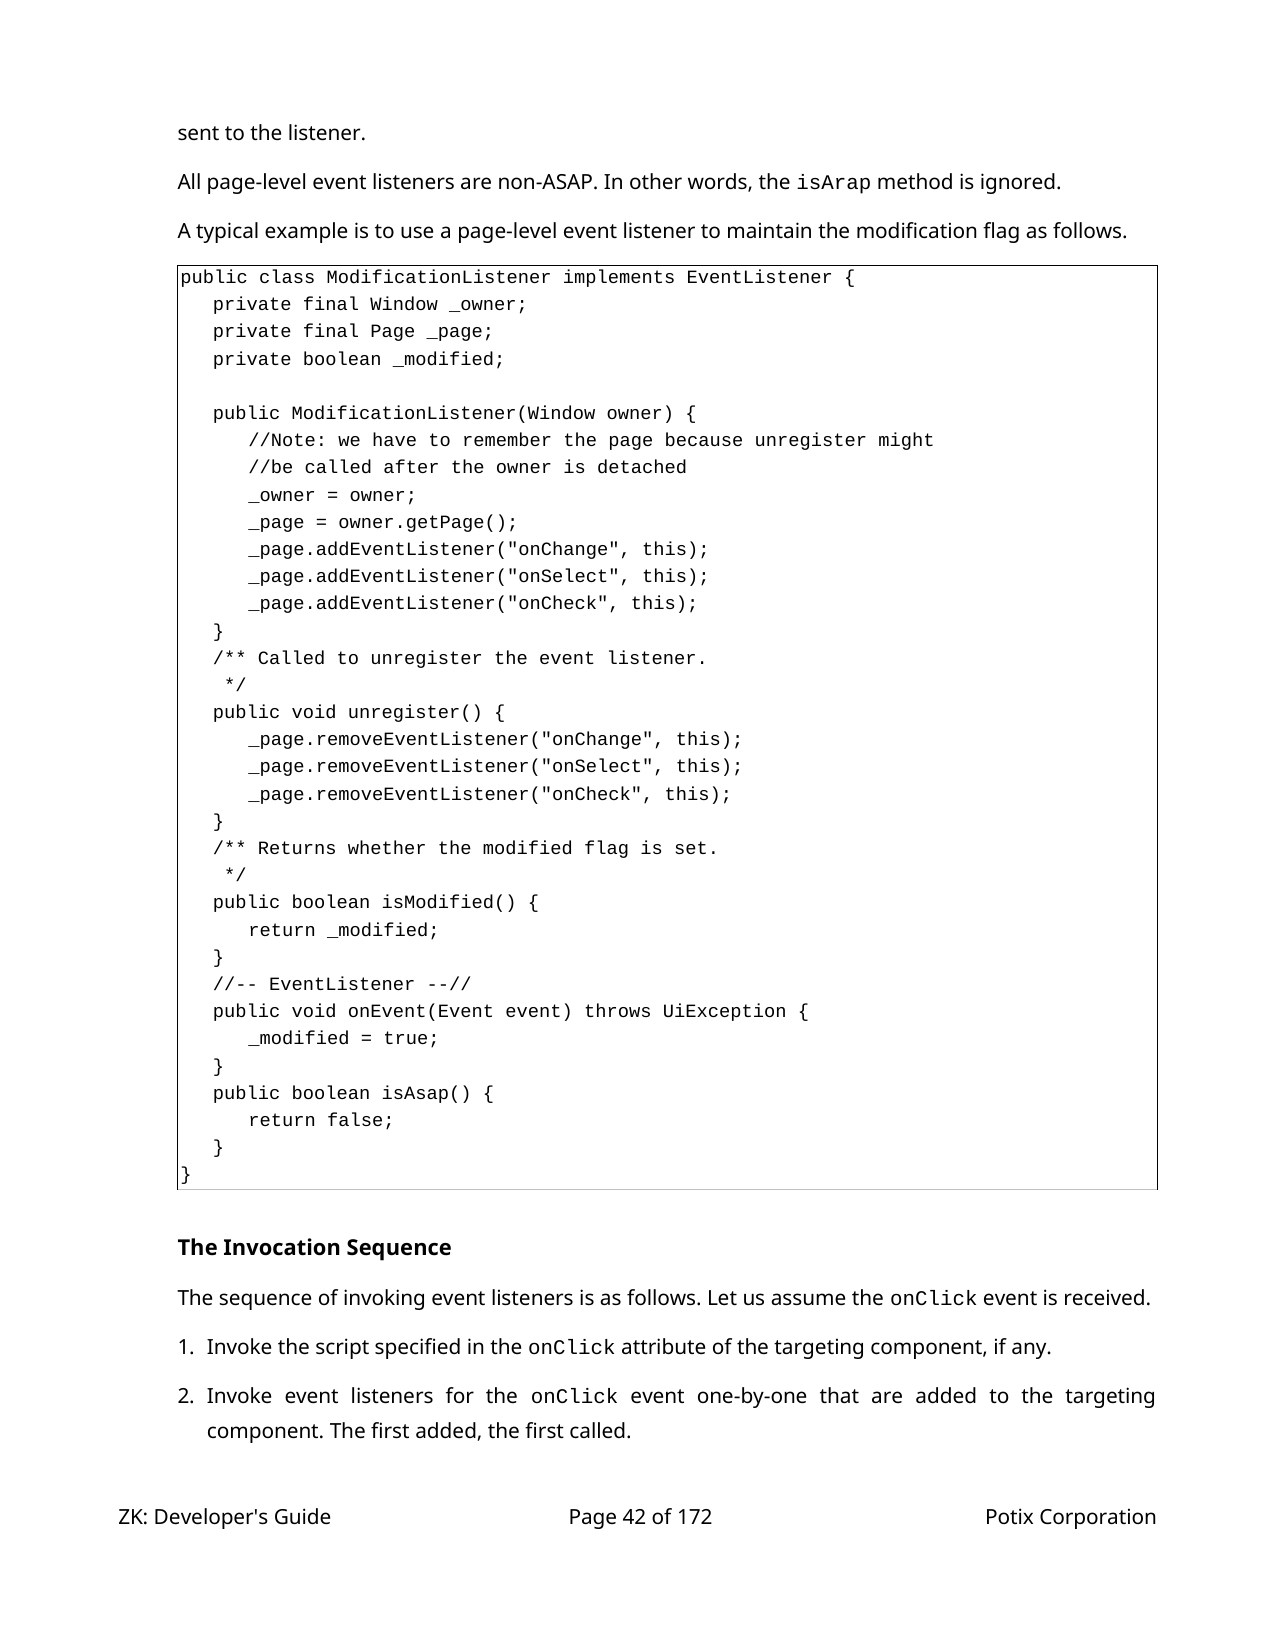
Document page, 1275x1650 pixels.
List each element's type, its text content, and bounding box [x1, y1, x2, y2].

text */ [178, 863, 1157, 887]
text } [178, 809, 1157, 833]
text private final Page _page; [178, 319, 1157, 344]
text return _modified; [178, 917, 1157, 942]
text _owner = owner; [178, 482, 1157, 507]
text All page-level event listeners are non-ASAP. In other words, the isArap method is ignored. [177, 167, 1157, 196]
text _page.addEventListener("onCheck", this); [178, 591, 1157, 616]
text The sequence of invoking event listeners is as follows. Let us assume the onClick event is received. [177, 1283, 1157, 1311]
text _modified = true; [178, 1026, 1157, 1051]
text public boolean isAsap() { [178, 1081, 1157, 1105]
text _page.removeEventListener("onCheck", this); [178, 782, 1157, 806]
text _page.addEventListener("onSelect", this); [178, 564, 1157, 588]
text A typical example is to use a page-level event listener to maintain the modification flag as follows. [177, 216, 1157, 244]
text public void unregister() { [178, 700, 1157, 724]
text public class ModificationListener implements EventListener { [178, 266, 1157, 289]
text public boolean isModified() { [178, 890, 1157, 914]
subtitle The Invocation Sequence [177, 1232, 1157, 1262]
text /** Called to unregister the event listener. [178, 646, 1157, 670]
text } [178, 945, 1157, 969]
text public void onEvent(Event event) throws UiException { [178, 999, 1157, 1023]
text /** Returns whether the modified flag is set. [178, 836, 1157, 860]
text //-- EventListener --// [178, 972, 1157, 996]
text public ModificationListener(Window owner) { [178, 401, 1157, 425]
text //Note: we have to remember the page because unregister might [178, 428, 1157, 452]
text //be called after the owner is detached [178, 455, 1157, 479]
text _page.removeEventListener("onChange", this); [178, 727, 1157, 751]
text sent to the listener. [177, 118, 1157, 146]
text private final Window _owner; [178, 292, 1157, 316]
text */ [178, 673, 1157, 697]
list Invoke the script specified in the onClick attribute of the targeting component, if any. [177, 1332, 1157, 1360]
text return false; [178, 1108, 1157, 1132]
text } [178, 1162, 1157, 1189]
text _page.addEventListener("onChange", this); [178, 537, 1157, 561]
text } [178, 618, 1157, 643]
text private boolean _modified; [178, 347, 1157, 371]
text } [178, 1053, 1157, 1078]
text _page = owner.getPage(); [178, 510, 1157, 534]
text _page.removeEventListener("onSelect", this); [178, 754, 1157, 779]
list Invoke event listeners for the onClick event one-by-one that are added to the targeting component. The first added, the first called. [177, 1381, 1157, 1445]
text } [178, 1135, 1157, 1159]
